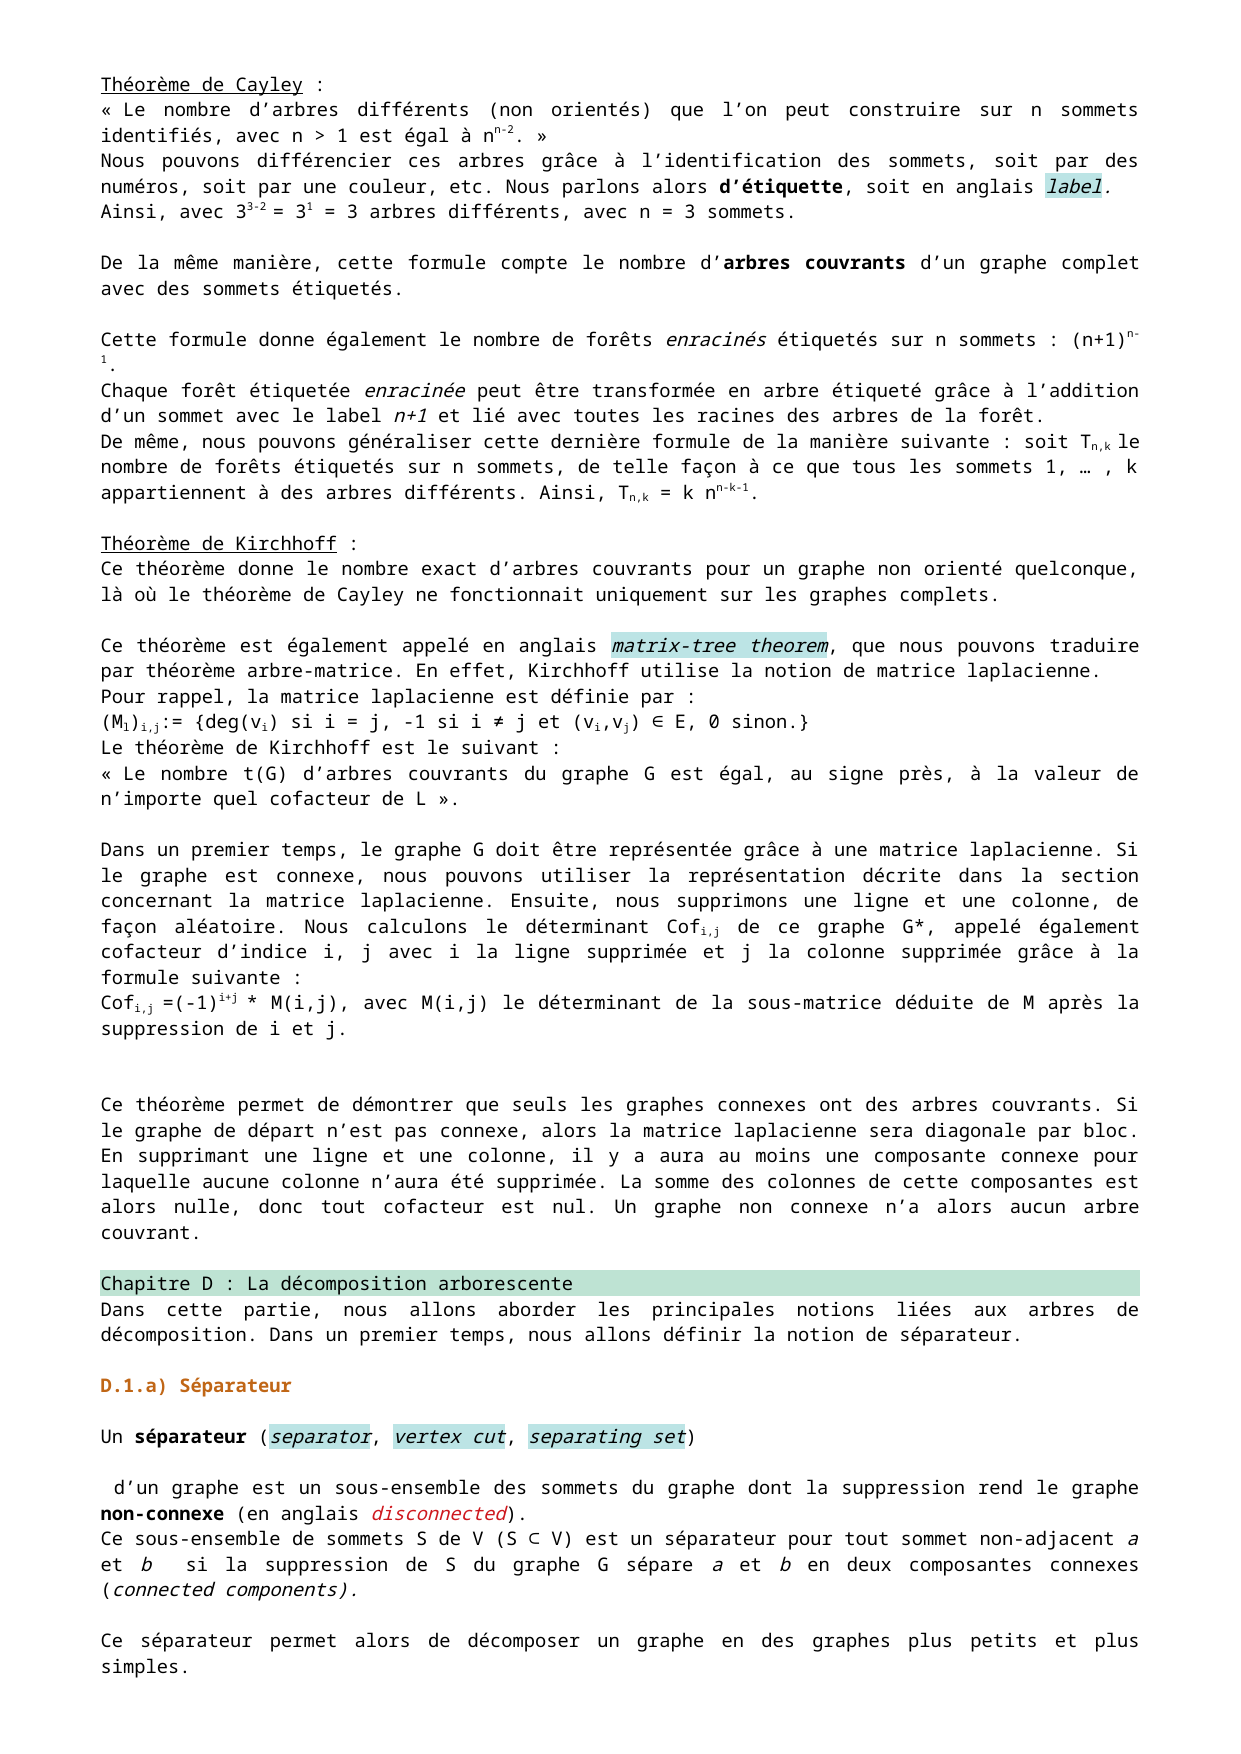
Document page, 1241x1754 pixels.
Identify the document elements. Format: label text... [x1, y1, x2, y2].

list Ce sous-ensemble de sommets S de V (S ⊂ V) est un séparateur pour tout sommet non-adjacent a et b si la suppression de S du graphe G sépare a et b en deux composantes connexes (connected components). [100, 1526, 1140, 1602]
list Un séparateur (separator, vertex cut, separating set) [100, 1423, 1140, 1449]
list Ce séparateur permet alors de décomposer un graphe en des graphes plus petits et plus simples. [100, 1628, 1140, 1679]
list Cette formule donne également le nombre de forêts enracinés étiquetés sur n sommets : (n+1)n-1. [100, 326, 1140, 377]
list Nous pouvons différencier ces arbres grâce à l’identification des sommets, soit par des numéros, soit par une couleur, etc. Nous parlons alors d’étiquette, soit en anglais label. [100, 147, 1140, 198]
list Le théorème de Kirchhoff est le suivant : [100, 734, 1140, 760]
list « Le nombre t(G) d’arbres couvrants du graphe G est égal, au signe près, à la valeur de n’importe quel cofacteur de L ». [100, 760, 1140, 811]
list Pour rappel, la matrice laplacienne est définie par : [100, 683, 1140, 709]
text D.1.a) Séparateur [100, 1372, 1140, 1398]
list (Ml)i,j:= {deg(vi) si i = j, -1 si i ≠ j et (vi,vj) ∈ E, 0 sinon.} [100, 709, 1140, 734]
text Dans cette partie, nous allons aborder les principales notions liées aux arbres de décomposition. Dans un premier temps, nous allons définir la notion de séparateur. [100, 1296, 1140, 1347]
list Ce théorème donne le nombre exact d’arbres couvrants pour un graphe non orienté quelconque, là où le théorème de Cayley ne fonctionnait uniquement sur les graphes complets. [100, 556, 1140, 607]
list Ainsi, avec 33-2 = 31 = 3 arbres différents, avec n = 3 sommets. [100, 198, 1140, 224]
list Dans un premier temps, le graphe G doit être représentée grâce à une matrice laplacienne. Si le graphe est connexe, nous pouvons utiliser la représentation décrite dans la section concernant la matrice laplacienne. Ensuite, nous supprimons une ligne et une colonne, de façon aléatoire. Nous calculons le déterminant Cofi,j de ce graphe G*, appelé également cofacteur d’indice i, j avec i la ligne supprimée et j la colonne supprimée grâce à la formule suivante : [100, 836, 1140, 989]
text Théorème de Cayley : [100, 71, 1140, 96]
list Chaque forêt étiquetée enracinée peut être transformée en arbre étiqueté grâce à l’addition d’un sommet avec le label n+1 et lié avec toutes les racines des arbres de la forêt. [100, 377, 1140, 428]
text Chapitre D : La décomposition arborescente [100, 1270, 1140, 1296]
list Ce théorème permet de démontrer que seuls les graphes connexes ont des arbres couvrants. Si le graphe de départ n’est pas connexe, alors la matrice laplacienne sera diagonale par bloc. En supprimant une ligne et une colonne, il y a aura au moins une composante connexe pour laquelle aucune colonne n’aura été supprimée. La somme des colonnes de cette composantes est alors nulle, donc tout cofacteur est nul. Un graphe non connexe n’a alors aucun arbre couvrant. [100, 1092, 1140, 1245]
list Ce théorème est également appelé en anglais matrix-tree theorem, que nous pouvons traduire par théorème arbre-matrice. En effet, Kirchhoff utilise la notion de matrice laplacienne. [100, 632, 1140, 683]
list d’un graphe est un sous-ensemble des sommets du graphe dont la suppression rend le graphe non-connexe (en anglais disconnected). [100, 1474, 1140, 1526]
list « Le nombre d’arbres différents (non orientés) que l’on peut construire sur n sommets identifiés, avec n > 1 est égal à nn-2. » [100, 96, 1140, 147]
list De même, nous pouvons généraliser cette dernière formule de la manière suivante : soit Tn,k le nombre de forêts étiquetés sur n sommets, de telle façon à ce que tous les sommets 1, … , k appartiennent à des arbres différents. Ainsi, Tn,k = k nn-k-1. [100, 428, 1140, 505]
list De la même manière, cette formule compte le nombre d’arbres couvrants d’un graphe complet avec des sommets étiquetés. [100, 249, 1140, 301]
list Cofi,j =(-1)i+j * M(i,j), avec M(i,j) le déterminant de la sous-matrice déduite de M après la suppression de i et j. [100, 989, 1140, 1041]
text Théorème de Kirchhoff : [100, 530, 1140, 556]
